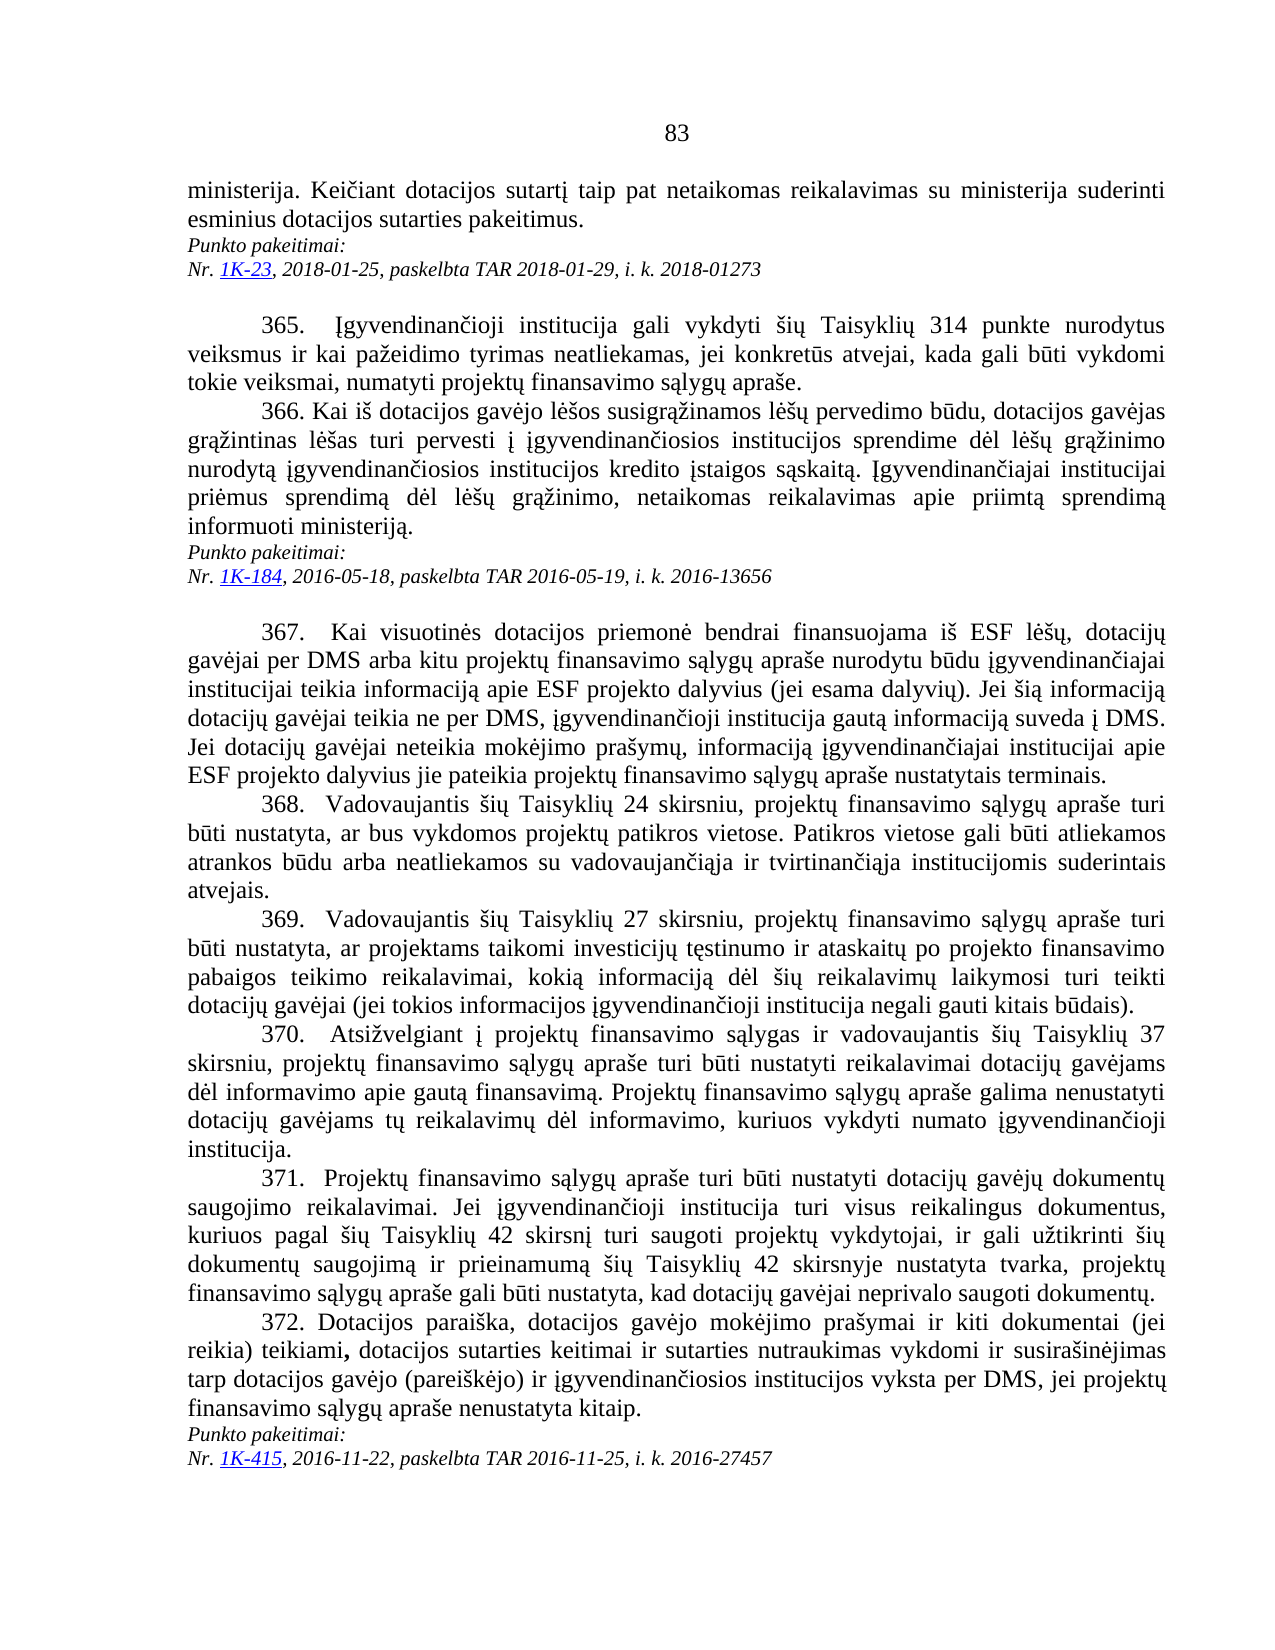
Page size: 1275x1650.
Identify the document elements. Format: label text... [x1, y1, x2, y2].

text Punkto pakeitimai: [187, 233, 1167, 257]
text 367. Kai visuotinės dotacijos priemonė bendrai finansuojama iš ESF lėšų, dotacijų gavėjai per DMS arba kitu projektų finansavimo sąlygų apraše nurodytu būdu įgyvendinančiajai institucijai teikia informaciją apie ESF projekto dalyvius (jei esama dalyvių). Jei šią informaciją dotacijų gavėjai teikia ne per DMS, įgyvendinančioji institucija gautą informaciją suveda į DMS. Jei dotacijų gavėjai neteikia mokėjimo prašymų, informaciją įgyvendinančiajai institucijai apie ESF projekto dalyvius jie pateikia projektų finansavimo sąlygų apraše nustatytais terminais. [187, 617, 1167, 789]
text Punkto pakeitimai: [187, 1422, 1167, 1446]
text 372. Dotacijos paraiška, dotacijos gavėjo mokėjimo prašymai ir kiti dokumentai (jei reikia) teikiami, dotacijos sutarties keitimai ir sutarties nutraukimas vykdomi ir susirašinėjimas tarp dotacijos gavėjo (pareiškėjo) ir įgyvendinančiosios institucijos vyksta per DMS, jei projektų finansavimo sąlygų apraše nenustatyta kitaip. [187, 1307, 1167, 1422]
text 370. Atsižvelgiant į projektų finansavimo sąlygas ir vadovaujantis šių Taisyklių 37 skirsniu, projektų finansavimo sąlygų apraše turi būti nustatyti reikalavimai dotacijų gavėjams dėl informavimo apie gautą finansavimą. Projektų finansavimo sąlygų apraše galima nenustatyti dotacijų gavėjams tų reikalavimų dėl informavimo, kuriuos vykdyti numato įgyvendinančioji institucija. [187, 1019, 1167, 1163]
text 371. Projektų finansavimo sąlygų apraše turi būti nustatyti dotacijų gavėjų dokumentų saugojimo reikalavimai. Jei įgyvendinančioji institucija turi visus reikalingus dokumentus, kuriuos pagal šių Taisyklių 42 skirsnį turi saugoti projektų vykdytojai, ir gali užtikrinti šių dokumentų saugojimą ir prieinamumą šių Taisyklių 42 skirsnyje nustatyta tvarka, projektų finansavimo sąlygų apraše gali būti nustatyta, kad dotacijų gavėjai neprivalo saugoti dokumentų. [187, 1163, 1167, 1307]
text 368. Vadovaujantis šių Taisyklių 24 skirsniu, projektų finansavimo sąlygų apraše turi būti nustatyta, ar bus vykdomos projektų patikros vietose. Patikros vietose gali būti atliekamos atrankos būdu arba neatliekamos su vadovaujančiąja ir tvirtinančiąja institucijomis suderintais atvejais. [187, 789, 1167, 904]
text Nr. 1K-415, 2016-11-22, paskelbta TAR 2016-11-25, i. k. 2016-27457 [187, 1446, 1167, 1470]
text 366. Kai iš dotacijos gavėjo lėšos susigrąžinamos lėšų pervedimo būdu, dotacijos gavėjas grąžintinas lėšas turi pervesti į įgyvendinančiosios institucijos sprendime dėl lėšų grąžinimo nurodytą įgyvendinančiosios institucijos kredito įstaigos sąskaitą. Įgyvendinančiajai institucijai priėmus sprendimą dėl lėšų grąžinimo, netaikomas reikalavimas apie priimtą sprendimą informuoti ministeriją. [187, 396, 1167, 540]
text 369. Vadovaujantis šių Taisyklių 27 skirsniu, projektų finansavimo sąlygų apraše turi būti nustatyta, ar projektams taikomi investicijų tęstinumo ir ataskaitų po projekto finansavimo pabaigos teikimo reikalavimai, kokią informaciją dėl šių reikalavimų laikymosi turi teikti dotacijų gavėjai (jei tokios informacijos įgyvendinančioji institucija negali gauti kitais būdais). [187, 904, 1167, 1019]
text ministerija. Keičiant dotacijos sutartį taip pat netaikomas reikalavimas su ministerija suderinti esminius dotacijos sutarties pakeitimus. [187, 176, 1167, 233]
text Nr. 1K-23, 2018-01-25, paskelbta TAR 2018-01-29, i. k. 2018-01273 [187, 257, 1167, 281]
text 365. Įgyvendinančioji institucija gali vykdyti šių Taisyklių 314 punkte nurodytus veiksmus ir kai pažeidimo tyrimas neatliekamas, jei konkretūs atvejai, kada gali būti vykdomi tokie veiksmai, numatyti projektų finansavimo sąlygų apraše. [187, 310, 1167, 396]
text Punkto pakeitimai: [187, 540, 1167, 564]
text Nr. 1K-184, 2016-05-18, paskelbta TAR 2016-05-19, i. k. 2016-13656 [187, 564, 1167, 588]
